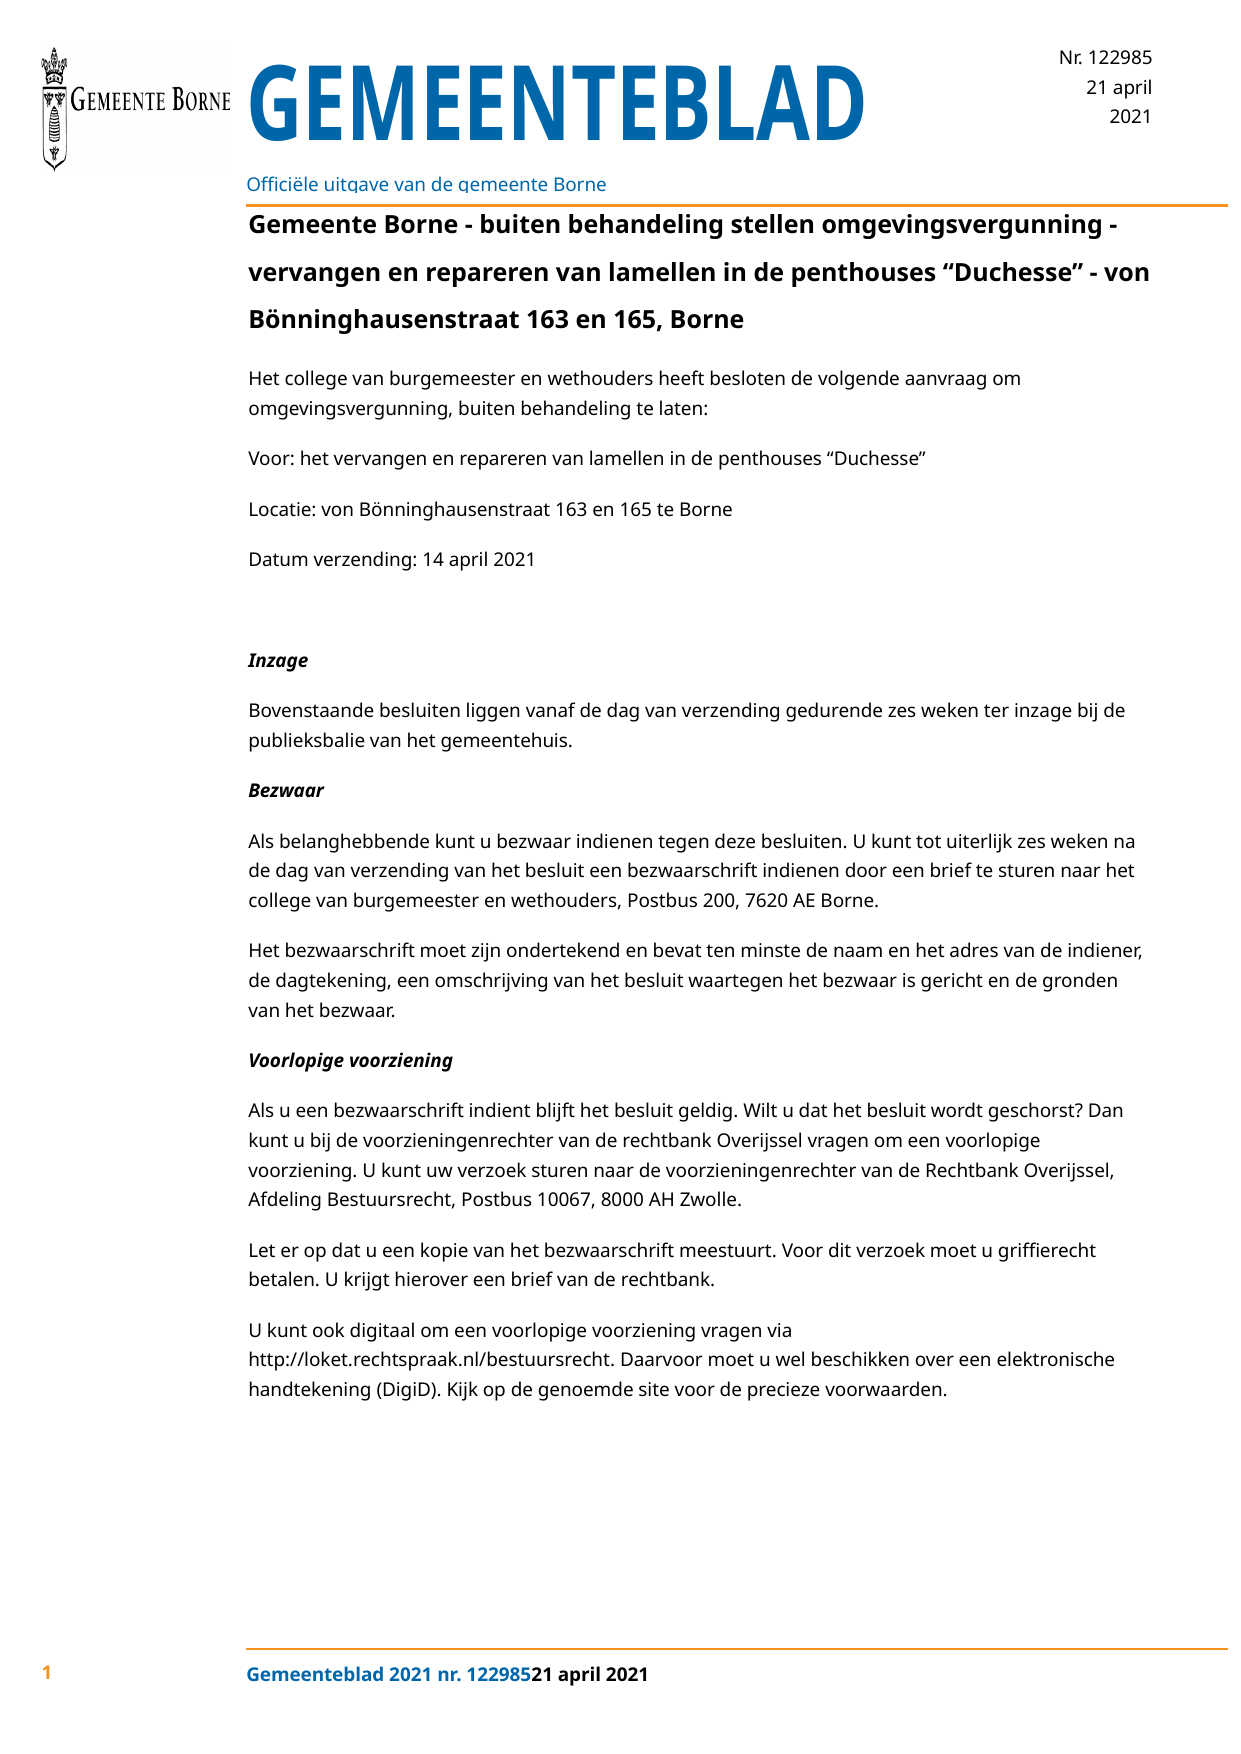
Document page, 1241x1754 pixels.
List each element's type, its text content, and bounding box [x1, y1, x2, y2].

text Voorlopige voorziening [248, 1047, 1152, 1073]
text Let er op dat u een kopie van het bezwaarschrift meestuurt. Voor dit verzoek moet u griffierecht betalen. U krijgt hierover een brief van de rechtbank. [248, 1237, 1152, 1292]
text Voor: het vervangen en repareren van lamellen in de penthouses “Duchesse” [248, 446, 1152, 471]
text Als belanghebbende kunt u bezwaar indienen tegen deze besluiten. U kunt tot uiterlijk zes weken na de dag van verzending van het besluit een bezwaarschrift indienen door een brief te sturen naar het college van burgemeester en wethouders, Postbus 200, 7620 AE Borne. [248, 828, 1152, 913]
text Het college van burgemeester en wethouders heeft besloten de volgende aanvraag om omgevingsvergunning, buiten behandeling te laten: [248, 366, 1152, 421]
text Bezwaar [248, 778, 1152, 803]
text Als u een bezwaarschrift indient blijft het besluit geldig. Wilt u dat het besluit wordt geschorst? Dan kunt u bij de voorzieningenrechter van de rechtbank Overijssel vragen om een voorlopige voorziening. U kunt uw verzoek sturen naar de voorzieningenrechter van de Rechtbank Overijssel, Afdeling Bestuursrecht, Postbus 10067, 8000 AH Zwolle. [248, 1098, 1152, 1212]
text Gemeente Borne - buiten behandeling stellen omgevingsvergunning - vervangen en repareren van lamellen in de penthouses “Duchesse” - von Bönninghausenstraat 163 en 165, Borne [248, 207, 1152, 336]
text Inzage [248, 647, 1152, 673]
text U kunt ook digitaal om een voorlopige voorziening vragen via http://loket.rechtspraak.nl/bestuursrecht. Daarvoor moet u wel beschikken over een elektronische handtekening (DigiD). Kijk op de genoemde site voor de precieze voorwaarden. [248, 1317, 1152, 1402]
text Het bezwaarschrift moet zijn ondertekend en bevat ten minste de naam en het adres van de indiener, de dagtekening, een omschrijving van het besluit waartegen het bezwaar is gericht en de gronden van het bezwaar. [248, 938, 1152, 1022]
picture [41, 47, 231, 172]
text Locatie: von Bönninghausenstraat 163 en 165 te Borne [248, 496, 1152, 522]
text Datum verzending: 14 april 2021 [248, 546, 1152, 572]
text Bovenstaande besluiten liggen vanaf de dag van verzending gedurende zes weken ter inzage bij de publieksbalie van het gemeentehuis. [248, 698, 1152, 753]
